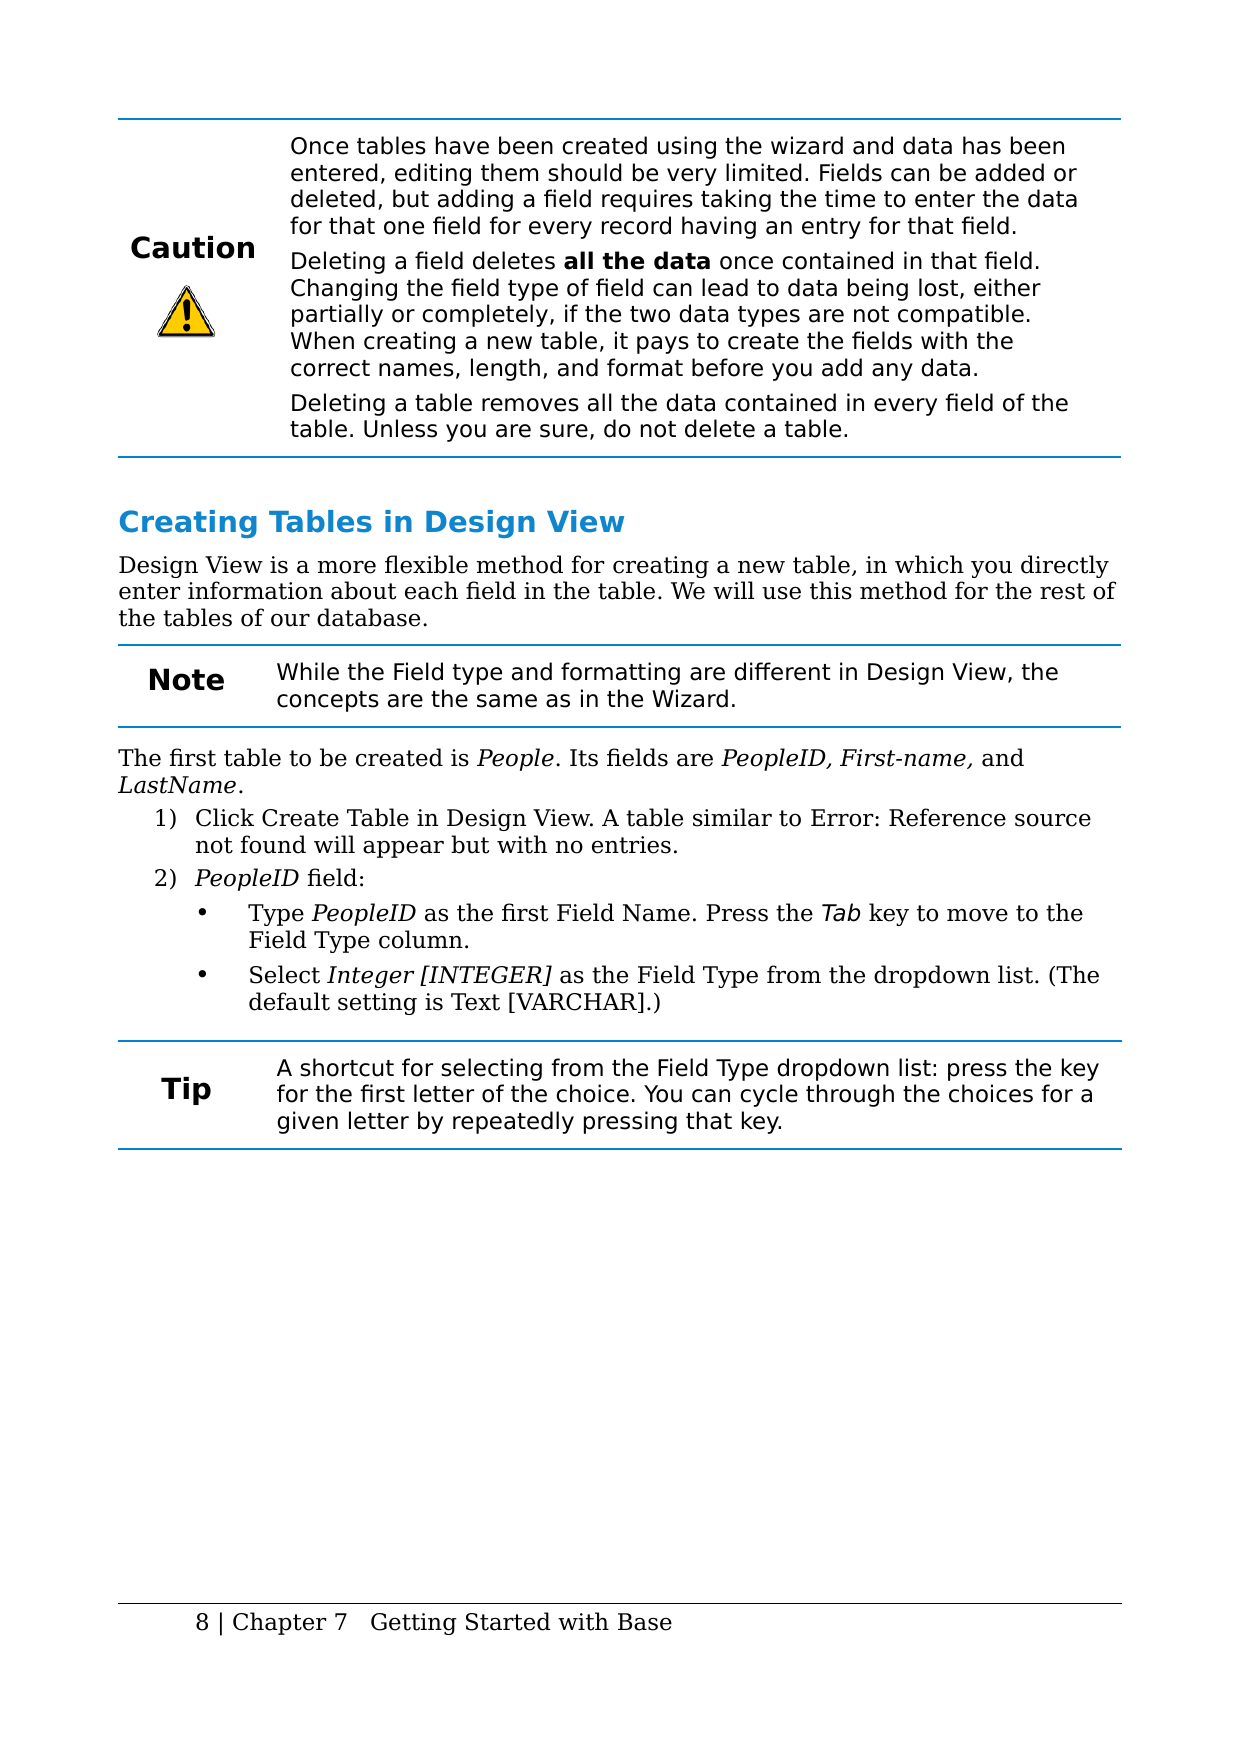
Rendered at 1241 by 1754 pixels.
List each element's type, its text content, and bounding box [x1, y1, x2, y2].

subtitle Creating Tables in Design View [118, 506, 1122, 539]
table_header Tip [118, 1042, 255, 1148]
list PeopleID field: [177, 865, 1122, 892]
list Select Integer [INTEGER] as the Field Type from the dropdown list. (The default setting is Text [VARCHAR].) [195, 960, 1122, 1016]
table_header A shortcut for selecting from the Field Type dropdown list: press the key for the first letter of the choice. You can cycle through the choices for a given letter by repeatedly pressing that key. [255, 1042, 1122, 1148]
list The first table to be created is People. Its fields are PeopleID, First-name, and LastName. [118, 746, 1122, 799]
list Type PeopleID as the first Field Name. Press the Tab key to move to the Field Type column. [195, 898, 1122, 954]
text Design View is a more flexible method for creating a new table, in which you directly enter information about each field in the table. We will use this method for the rest of the tables of our database. [118, 552, 1122, 632]
table_header Caution [118, 120, 268, 456]
table_header Note [118, 646, 255, 726]
table_header Once tables have been created using the wizard and data has been entered, editing them should be very limited. Fields can be added or deleted, but adding a field requires taking the time to enter the data for that one field for every record having an entry for that field. Deleting a field deletes all the data once contained in that field. Changing the field type of field can lead to data being lost, either partially or completely, if the two data types are not compatible. When creating a new table, it pays to create the fields with the correct names, length, and format before you add any data. Deleting a table removes all the data contained in every field of the table. Unless you are sure, do not delete a table. [269, 120, 1121, 456]
picture [153, 281, 219, 341]
table_header While the Field type and formatting are different in Design View, the concepts are the same as in the Wizard. [255, 646, 1121, 726]
list Click Create Table in Design View. A table similar to Error: Reference source not found will appear but with no entries. [177, 805, 1122, 859]
